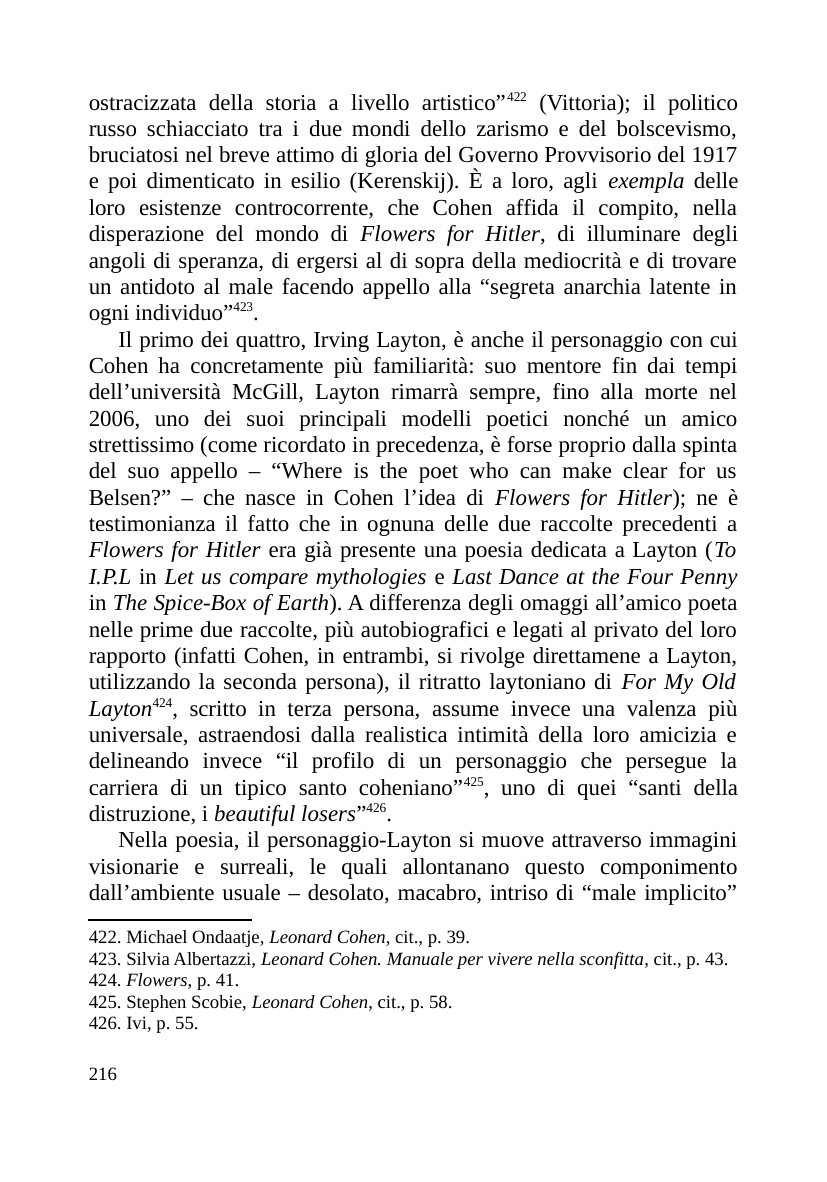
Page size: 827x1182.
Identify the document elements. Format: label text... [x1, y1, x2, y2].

text ostracizzata della storia a livello artistico” (Vittoria); il politico russo schiacciato tra i due mondi dello zarismo e del bolscevismo, bruciatosi nel breve attimo di gloria del Governo Provvisorio del 1917 e poi dimenticato in esilio (Kerenskij). È a loro, agli exempla delle loro esistenze controcorrente, che Cohen affida il compito, nella disperazione del mondo di Flowers for Hitler, di illuminare degli angoli di speranza, di ergersi al di sopra della mediocrità e di trovare un antidoto al male facendo appello alla “segreta anarchia latente in ogni individuo”. [88, 88, 738, 326]
text Il primo dei quattro, Irving Layton, è anche il personaggio con cui Cohen ha concretamente più familiarità: suo mentore fin dai tempi dell’università McGill, Layton rimarrà sempre, fino alla morte nel 2006, uno dei suoi principali modelli poetici nonché un amico strettissimo (come ricordato in precedenza, è forse proprio dalla spinta del suo appello – “Where is the poet who can make clear for us Belsen?” – che nasce in Cohen l’idea di Flowers for Hitler); ne è testimonianza il fatto che in ognuna delle due raccolte precedenti a Flowers for Hitler era già presente una poesia dedicata a Layton (To I.P.L in Let us compare mythologies e Last Dance at the Four Penny in The Spice-Box of Earth). A differenza degli omaggi all’amico poeta nelle prime due raccolte, più autobiografici e legati al privato del loro rapporto (infatti Cohen, in entrambi, si rivolge direttamene a Layton, utilizzando la seconda persona), il ritratto laytoniano di For My Old Layton, scritto in terza persona, assume invece una valenza più universale, astraendosi dalla realistica intimità della loro amicizia e delineando invece “il profilo di un personaggio che persegue la carriera di un tipico santo coheniano”, uno di quei “santi della distruzione, i beautiful losers”. [88, 326, 738, 826]
text Silvia Albertazzi, Leonard Cohen. Manuale per vivere nella sconfitta, cit., p. 43. [88, 947, 738, 969]
text Nella poesia, il personaggio-Layton si muove attraverso immagini visionarie e surreali, le quali allontanano questo componimento dall’ambiente usuale – desolato, macabro, intriso di “male implicito” [88, 826, 738, 906]
text Michael Ondaatje, Leonard Cohen, cit., p. 39. [88, 926, 738, 947]
text Flowers, p. 41. [88, 969, 738, 991]
text Stephen Scobie, Leonard Cohen, cit., p. 58. [88, 991, 738, 1012]
text Ivi, p. 55. [88, 1012, 738, 1034]
